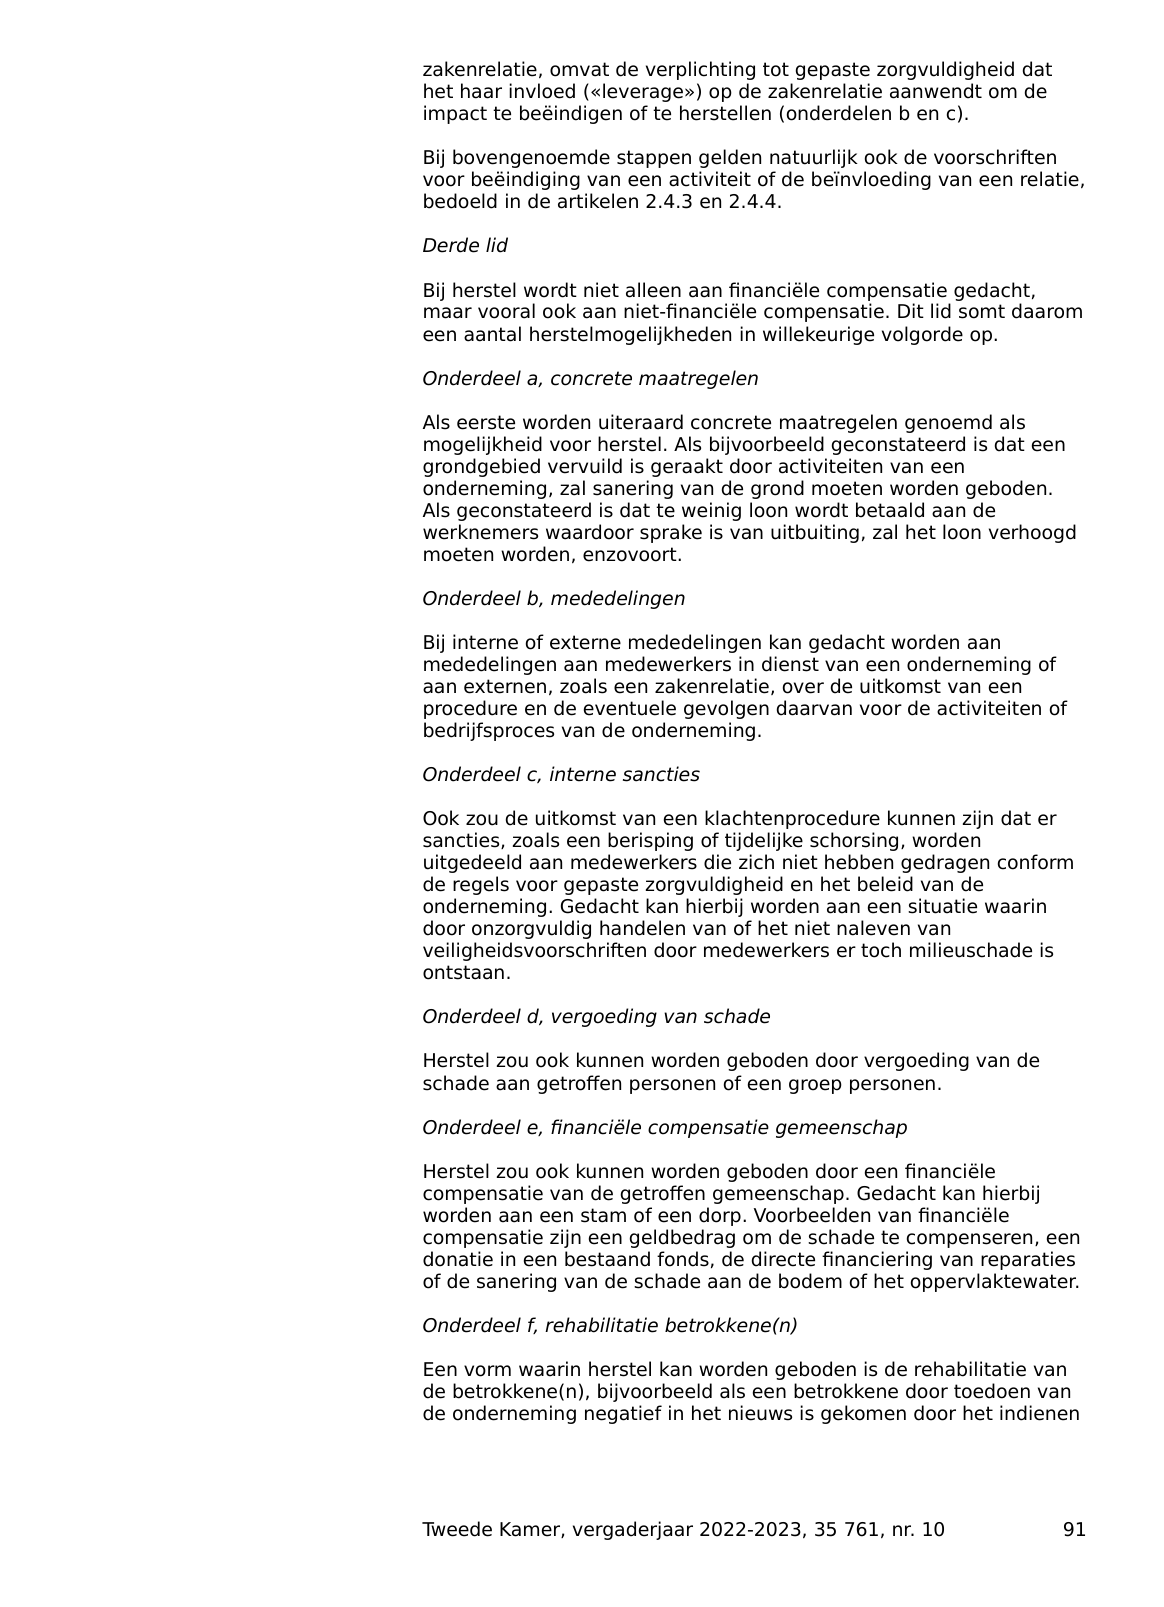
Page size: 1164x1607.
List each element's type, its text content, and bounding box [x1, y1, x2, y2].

text Bij herstel wordt niet alleen aan financiële compensatie gedacht, maar vooral ook aan niet-financiële compensatie. Dit lid somt daarom een aantal herstelmogelijkheden in willekeurige volgorde op. [422, 279, 1087, 345]
subtitle Onderdeel a, concrete maatregelen [422, 368, 1087, 389]
subtitle Onderdeel c, interne sancties [422, 764, 1087, 786]
subtitle Derde lid [422, 235, 1087, 257]
text Herstel zou ook kunnen worden geboden door vergoeding van de schade aan getroffen personen of een groep personen. [422, 1050, 1087, 1094]
text Ook zou de uitkomst van een klachtenprocedure kunnen zijn dat er sancties, zoals een berisping of tijdelijke schorsing, worden uitgedeeld aan medewerkers die zich niet hebben gedragen conform de regels voor gepaste zorgvuldigheid en het beleid van de onderneming. Gedacht kan hierbij worden aan een situatie waarin door onzorgvuldig handelen van of het niet naleven van veiligheidsvoorschriften door medewerkers er toch milieuschade is ontstaan. [422, 808, 1087, 984]
subtitle Onderdeel d, vergoeding van schade [422, 1006, 1087, 1028]
subtitle Onderdeel f, rehabilitatie betrokkene(n) [422, 1315, 1087, 1337]
text Bij bovengenoemde stappen gelden natuurlijk ook de voorschriften voor beëindiging van een activiteit of de beïnvloeding van een relatie, bedoeld in de artikelen 2.4.3 en 2.4.4. [422, 147, 1087, 213]
text Een vorm waarin herstel kan worden geboden is de rehabilitatie van de betrokkene(n), bijvoorbeeld als een betrokkene door toedoen van de onderneming negatief in het nieuws is gekomen door het indienen [422, 1359, 1087, 1425]
subtitle Onderdeel e, financiële compensatie gemeenschap [422, 1117, 1087, 1138]
text zakenrelatie, omvat de verplichting tot gepaste zorgvuldigheid dat het haar invloed («leverage») op de zakenrelatie aanwendt om de impact te beëindigen of te herstellen (onderdelen b en c). [422, 59, 1087, 125]
text Bij interne of externe mededelingen kan gedacht worden aan mededelingen aan medewerkers in dienst van een onderneming of aan externen, zoals een zakenrelatie, over de uitkomst van een procedure en de eventuele gevolgen daarvan voor de activiteiten of bedrijfsproces van de onderneming. [422, 632, 1087, 742]
text Als eerste worden uiteraard concrete maatregelen genoemd als mogelijkheid voor herstel. Als bijvoorbeeld geconstateerd is dat een grondgebied vervuild is geraakt door activiteiten van een onderneming, zal sanering van de grond moeten worden geboden. Als geconstateerd is dat te weinig loon wordt betaald aan de werknemers waardoor sprake is van uitbuiting, zal het loon verhoogd moeten worden, enzovoort. [422, 412, 1087, 566]
text Herstel zou ook kunnen worden geboden door een financiële compensatie van de getroffen gemeenschap. Gedacht kan hierbij worden aan een stam of een dorp. Voorbeelden van financiële compensatie zijn een geldbedrag om de schade te compenseren, een donatie in een bestaand fonds, de directe financiering van reparaties of de sanering van de schade aan de bodem of het oppervlaktewater. [422, 1161, 1087, 1293]
subtitle Onderdeel b, mededelingen [422, 588, 1087, 610]
